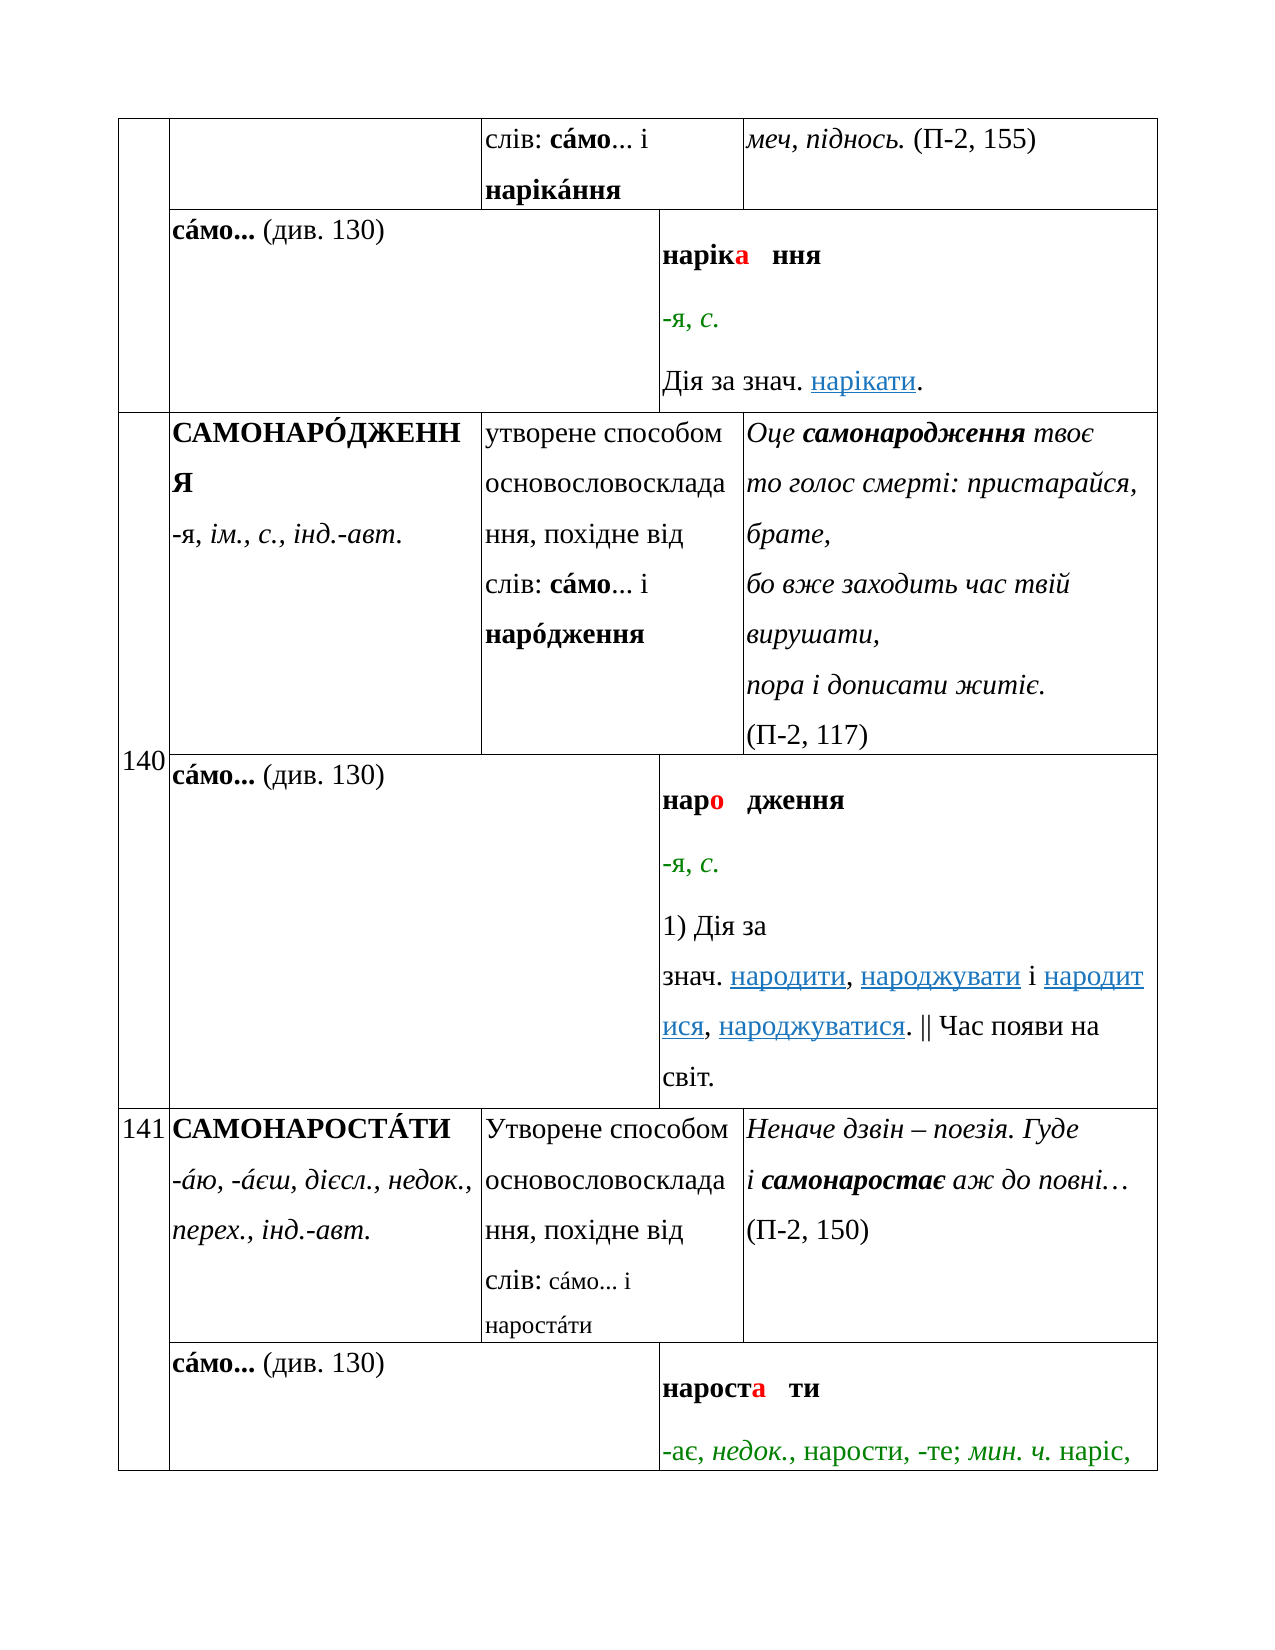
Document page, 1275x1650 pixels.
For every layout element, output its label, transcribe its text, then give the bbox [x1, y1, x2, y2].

table_cell Утворене способом основословоскладання, похідне від слів: сáмо... і наростáти [482, 1109, 743, 1342]
table_cell народження -я, с. 1) Дія за знач. народити, народжувати і народитися, народжуватися. || Час появи на світ. [660, 755, 1157, 1108]
table_cell сáмо... (див. 130) [170, 210, 659, 412]
table_cell [119, 119, 169, 412]
table_cell Самонарóдження -я, ім., с., інд.-авт. [170, 413, 481, 754]
table_cell Оце самонародження твоє то голос смерті: пристарайся, брате, бо вже заходить час твій вирушати, пора і дописати житіє. (П‑2, 117) [744, 413, 1157, 754]
table_cell 141 [119, 1109, 169, 1470]
table_cell слів: сáмо... і нарікáння [482, 119, 743, 208]
table_cell [170, 119, 481, 208]
table_cell сáмо... (див. 130) [170, 1343, 659, 1470]
table_cell Неначе дзвін – поезія. Гуде і самонаростає аж до повні… (П‑2, 150) [744, 1109, 1157, 1342]
table_cell наростати -ає, недок., нарости, -те; мин. ч. наріс, [660, 1343, 1157, 1470]
table_cell меч, піднось. (П‑2, 155) [744, 119, 1157, 208]
table_cell утворене способом основословоскладання, похідне від слів: сáмо... і нарóдження [482, 413, 743, 754]
table_cell 140 [119, 413, 169, 1108]
table_cell сáмо... (див. 130) [170, 755, 659, 1108]
table_cell нарікання -я, с. Дія за знач. нарікати. [660, 210, 1157, 412]
table_cell Самонаростáти -áю, -áєш, дієсл., недок., перех., інд.-авт. [170, 1109, 481, 1342]
